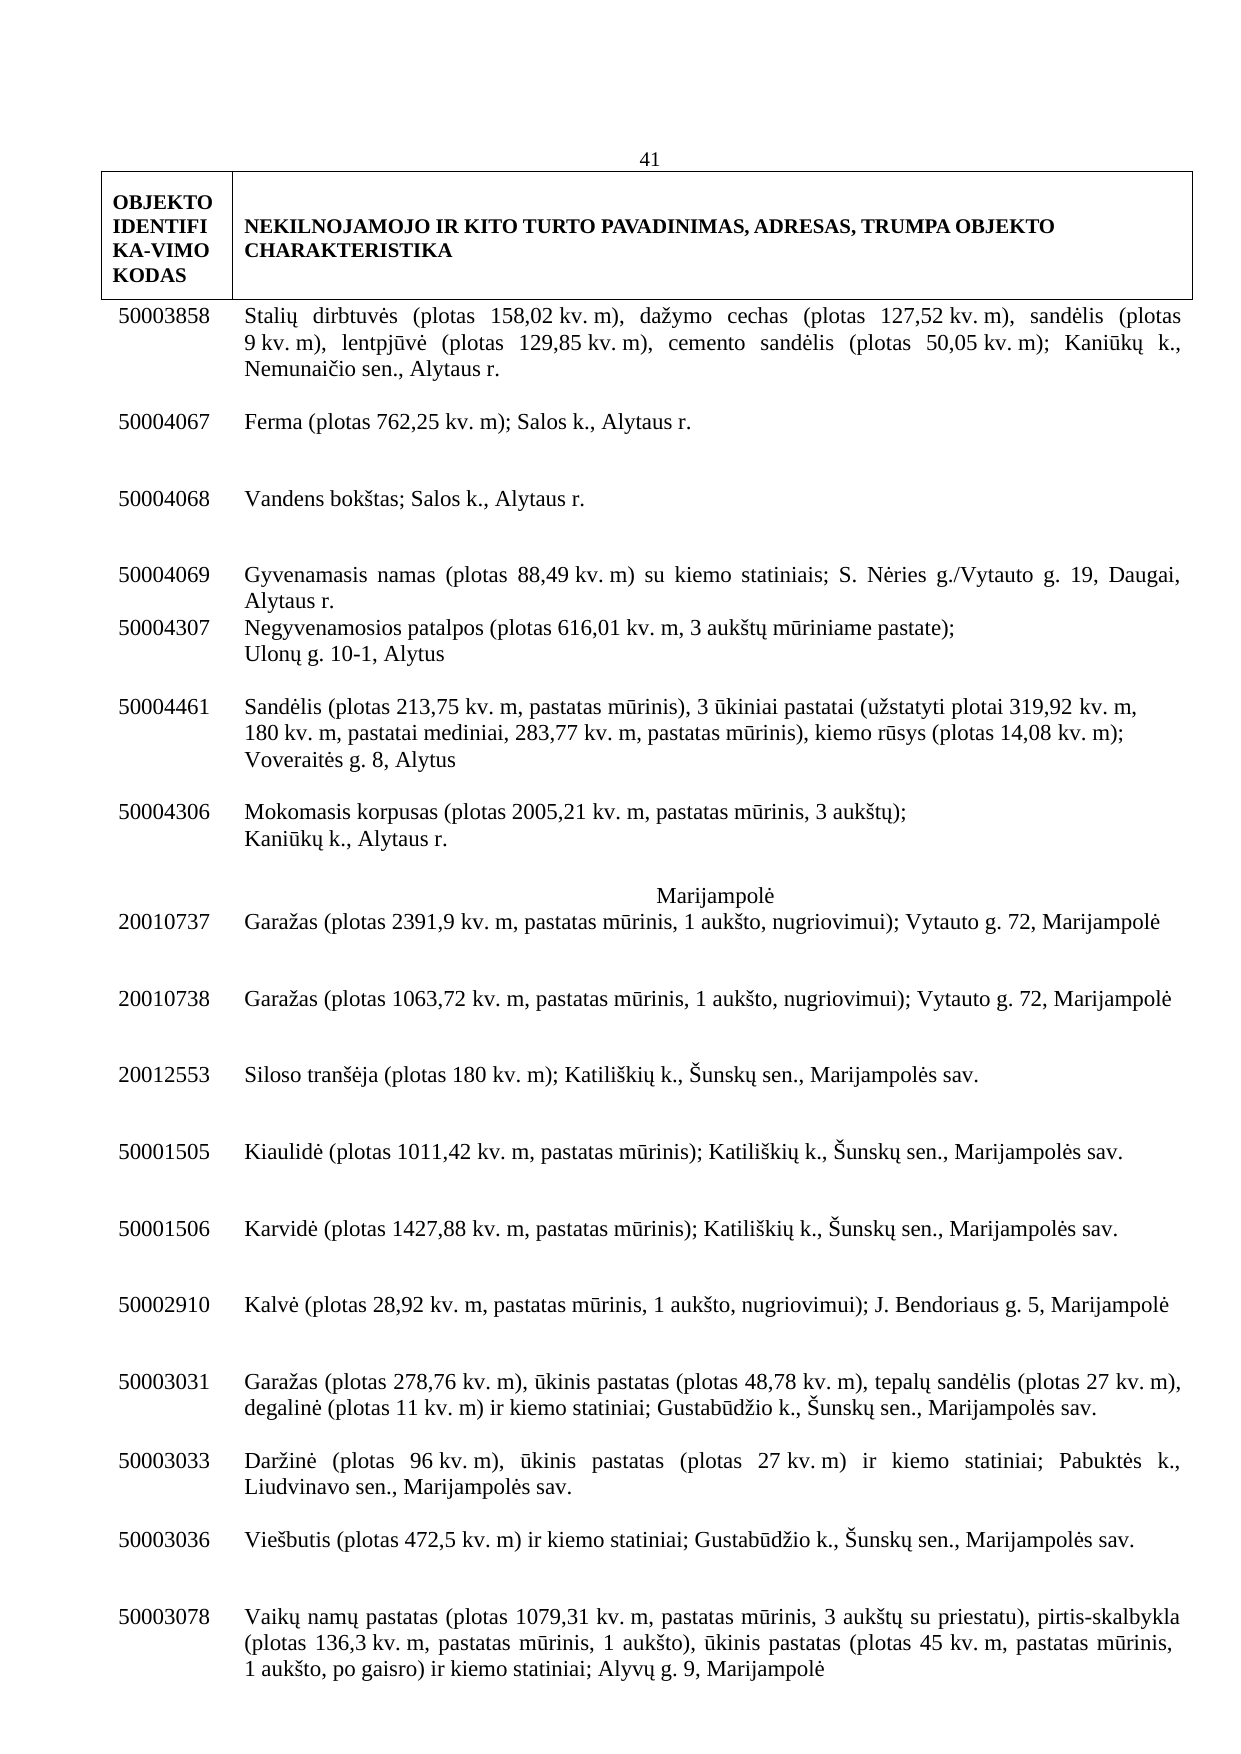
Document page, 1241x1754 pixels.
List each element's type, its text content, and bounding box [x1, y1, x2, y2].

table_cell [101, 958, 1198, 985]
table_cell [101, 1188, 1198, 1215]
table_cell 50004068 [101, 485, 233, 535]
table_cell 50003858 [101, 303, 233, 382]
table_cell Stalių dirbtuvės (plotas 158,02 kv. m), dažymo cechas (plotas 127,52 kv. m), sandėlis (plotas 9 kv. m), lentpjūvė (plotas 129,85 kv. m), cemento sandėlis (plotas 50,05 kv. m); Kaniūkų k., Nemunaičio sen., Alytaus r. [233, 303, 1192, 382]
table_cell [1148, 614, 1192, 667]
table_cell [101, 882, 233, 908]
table_cell [1193, 1215, 1198, 1265]
table_cell [101, 535, 1198, 561]
table_cell [101, 1682, 1198, 1708]
table_cell 20012553 [101, 1061, 233, 1112]
table_cell Garažas (plotas 1063,72 kv. m, pastatas mūrinis, 1 aukšto, nugriovimui); Vytauto g. 72, Marijampolė [233, 985, 1192, 1035]
table_cell [1193, 1061, 1198, 1112]
table_cell [1193, 693, 1198, 772]
table_cell [1193, 1603, 1198, 1682]
table_cell [1193, 1138, 1198, 1188]
table_cell Vaikų namų pastatas (plotas 1079,31 kv. m, pastatas mūrinis, 3 aukštų su priestatu), pirtis-skalbykla (plotas 136,3 kv. m, pastatas mūrinis, 1 aukšto), ūkinis pastatas (plotas 45 kv. m, pastatas mūrinis, 1 aukšto, po gaisro) ir kiemo statiniai; Alyvų g. 9, Marijampolė [233, 1603, 1192, 1682]
table_cell 50004461 [101, 693, 233, 772]
table_cell [101, 1576, 1198, 1603]
table_cell 50001506 [101, 1215, 233, 1265]
table_cell Karvidė (plotas 1427,88 kv. m, pastatas mūrinis); Katiliškių k., Šunskų sen., Marijampolės sav. [233, 1215, 1192, 1265]
table_cell Negyvenamosios patalpos (plotas 616,01 kv. m, 3 aukštų mūriniame pastate); Ulonų g. 10-1, Alytus [233, 614, 1148, 667]
table_cell Marijampolė [233, 882, 1198, 908]
table_cell 50003078 [101, 1603, 233, 1682]
table_cell Siloso tranšėja (plotas 180 kv. m); Katiliškių k., Šunskų sen., Marijampolės sav. [233, 1061, 1192, 1112]
table_cell 50003036 [101, 1526, 233, 1576]
table_cell 50004069 [101, 561, 233, 614]
table_cell Ferma (plotas 762,25 kv. m); Salos k., Alytaus r. [233, 408, 1192, 458]
table_cell Garažas (plotas 2391,9 kv. m, pastatas mūrinis, 1 aukšto, nugriovimui); Vytauto g. 72, Marijampolė [233, 908, 1192, 958]
table_cell [1193, 985, 1198, 1035]
table_cell [1193, 614, 1198, 667]
table_cell 50002910 [101, 1291, 233, 1342]
table_cell 50001505 [101, 1138, 233, 1188]
table_cell 20010737 [101, 908, 233, 958]
table_cell 50004067 [101, 408, 233, 458]
table_cell [101, 1265, 1198, 1291]
table_cell Daržinė (plotas 96 kv. m), ūkinis pastatas (plotas 27 kv. m) ir kiemo statiniai; Pabuktės k., Liudvinavo sen., Marijampolės sav. [233, 1447, 1192, 1500]
table_cell [1148, 693, 1192, 772]
table_cell Gyvenamasis namas (plotas 88,49 kv. m) su kiemo statiniais; S. Nėries g./Vytauto g. 19, Daugai, Alytaus r. [233, 561, 1192, 614]
table_cell Vandens bokštas; Salos k., Alytaus r. [233, 485, 1192, 535]
table_cell [1193, 1368, 1198, 1421]
table_cell [1193, 303, 1198, 382]
table_cell [1193, 1291, 1198, 1342]
table_cell [101, 1500, 1198, 1526]
table_cell [101, 458, 1198, 484]
table_cell 50003031 [101, 1368, 233, 1421]
table_cell [1148, 799, 1192, 851]
table_cell Mokomasis korpusas (plotas 2005,21 kv. m, pastatas mūrinis, 3 aukštų); Kaniūkų k., Alytaus r. [233, 799, 1148, 851]
table_cell [101, 853, 1198, 879]
table_cell [1193, 561, 1198, 614]
table_cell [101, 1421, 1198, 1447]
table_cell [101, 1112, 1198, 1138]
table_cell [1193, 485, 1198, 535]
table_cell 50004307 [101, 614, 233, 667]
table_cell [101, 667, 1198, 693]
table_cell [101, 1035, 1198, 1061]
table_cell [1193, 908, 1198, 958]
table_cell [1193, 1447, 1198, 1500]
table_cell [101, 772, 1198, 798]
table_cell Garažas (plotas 278,76 kv. m), ūkinis pastatas (plotas 48,78 kv. m), tepalų sandėlis (plotas 27 kv. m), degalinė (plotas 11 kv. m) ir kiemo statiniai; Gustabūdžio k., Šunskų sen., Marijampolės sav. [233, 1368, 1192, 1421]
table_cell [101, 1342, 1198, 1368]
table_cell 20010738 [101, 985, 233, 1035]
table_cell [1193, 799, 1198, 851]
table_cell [1193, 1526, 1198, 1576]
table_cell Sandėlis (plotas 213,75 kv. m, pastatas mūrinis), 3 ūkiniai pastatai (užstatyti plotai 319,92 kv. m, 180 kv. m, pastatai mediniai, 283,77 kv. m, pastatas mūrinis), kiemo rūsys (plotas 14,08 kv. m); Voveraitės g. 8, Alytus [233, 693, 1148, 772]
table_cell Kiaulidė (plotas 1011,42 kv. m, pastatas mūrinis); Katiliškių k., Šunskų sen., Marijampolės sav. [233, 1138, 1192, 1188]
table_cell Kalvė (plotas 28,92 kv. m, pastatas mūrinis, 1 aukšto, nugriovimui); J. Bendoriaus g. 5, Marijampolė [233, 1291, 1192, 1342]
table_cell 50003033 [101, 1447, 233, 1500]
table_cell 50004306 [101, 799, 233, 851]
table_cell Viešbutis (plotas 472,5 kv. m) ir kiemo statiniai; Gustabūdžio k., Šunskų sen., Marijampolės sav. [233, 1526, 1192, 1576]
table_cell [1193, 408, 1198, 458]
table_cell [101, 382, 1198, 408]
